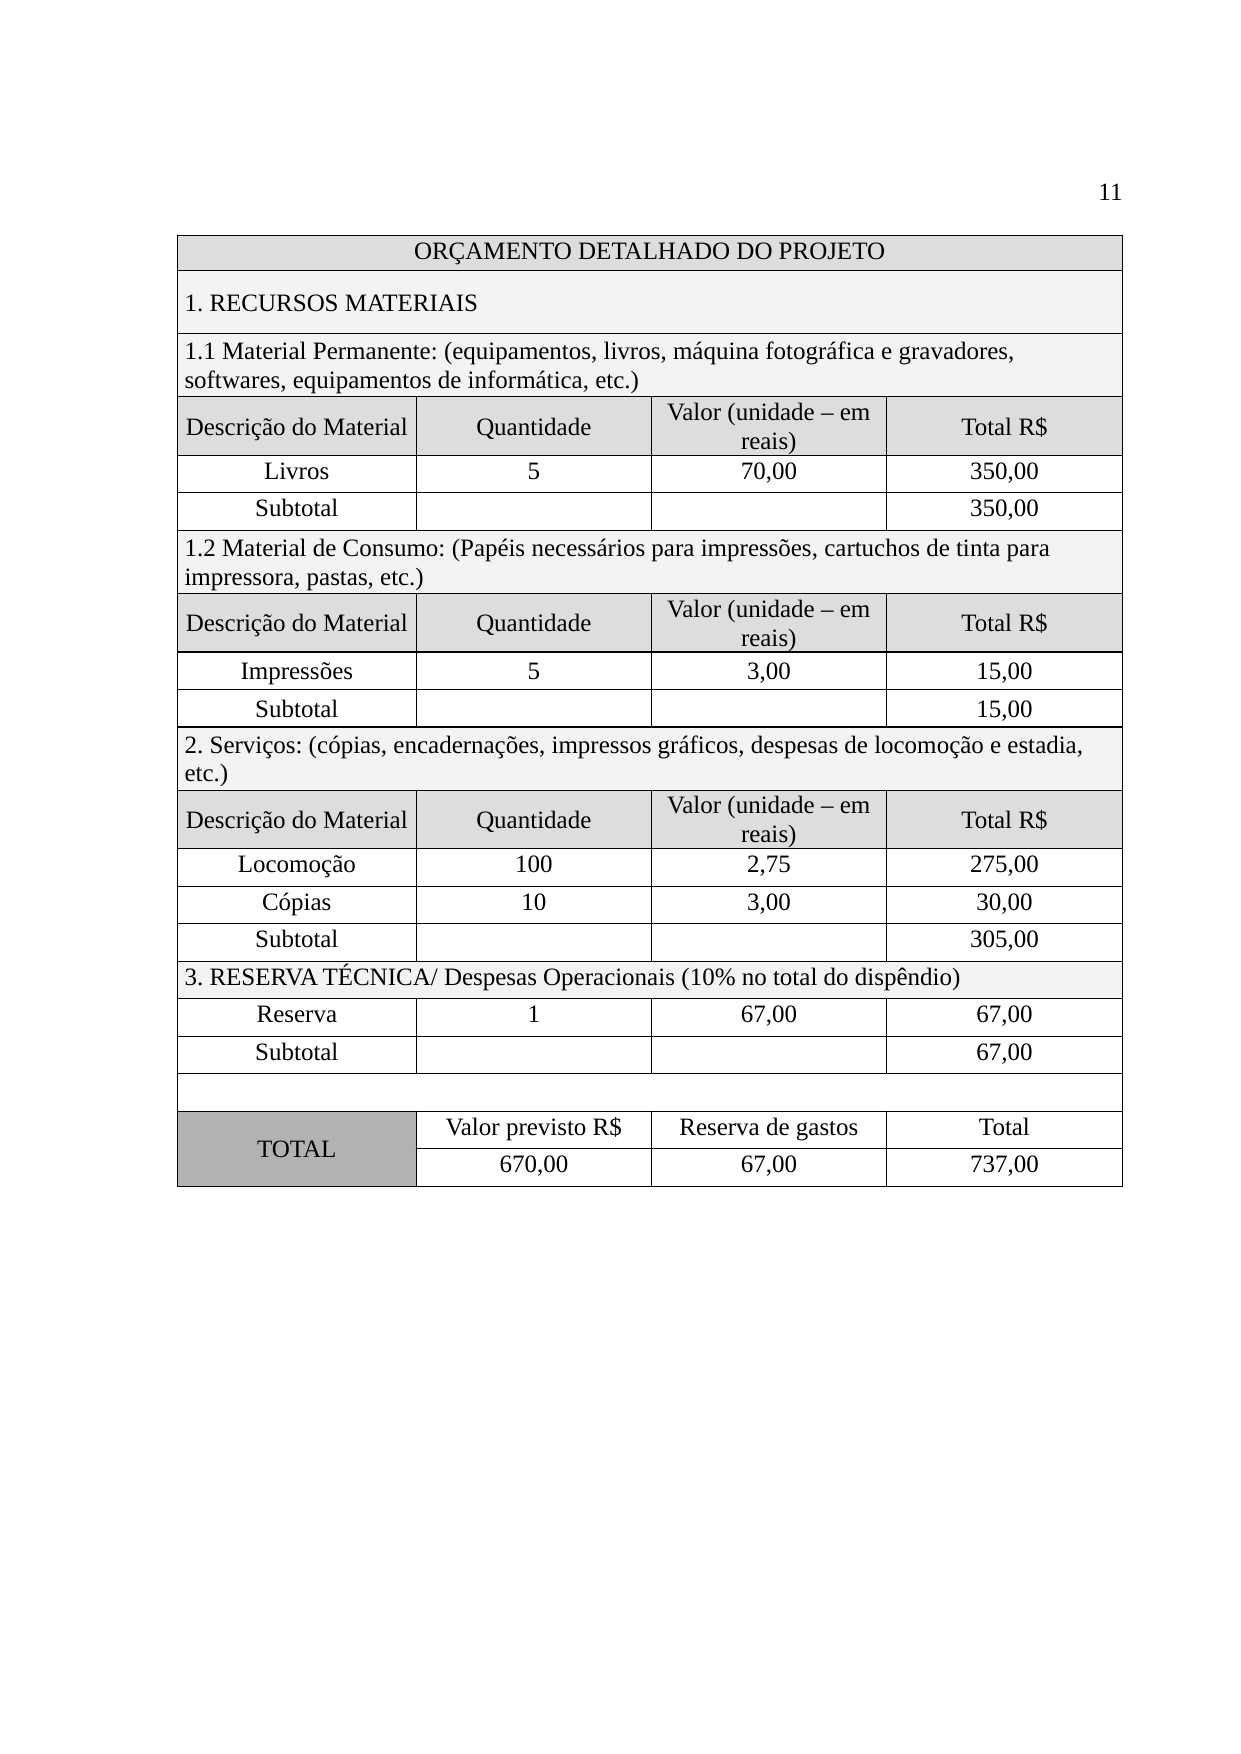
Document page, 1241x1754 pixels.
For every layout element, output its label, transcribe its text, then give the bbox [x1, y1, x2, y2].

table_cell Valor (unidade – em reais) [652, 397, 886, 455]
table_cell 2,75 [652, 849, 886, 886]
table_cell [417, 1037, 651, 1073]
table_cell [652, 924, 886, 961]
table_cell Valor (unidade – em reais) [652, 594, 886, 651]
table_cell Total R$ [887, 791, 1122, 848]
table_cell 1.2 Material de Consumo: (Papéis necessários para impressões, cartuchos de tinta para impressora, pastas, etc.) [178, 531, 1122, 593]
table_cell Subtotal [178, 690, 416, 726]
table_cell Valor (unidade – em reais) [652, 791, 886, 848]
table_cell 1 [417, 999, 651, 1036]
table_cell 275,00 [887, 849, 1122, 886]
table_cell Descrição do Material [178, 397, 416, 455]
table_cell [178, 1074, 1122, 1111]
table_cell 67,00 [652, 1149, 886, 1186]
table_cell Valor previsto R$ [417, 1112, 651, 1148]
table_cell Reserva [178, 999, 416, 1036]
table_cell Quantidade [417, 791, 651, 848]
table_cell 305,00 [887, 924, 1122, 961]
table_cell 737,00 [887, 1149, 1122, 1186]
table_cell 15,00 [887, 690, 1122, 726]
table_cell 70,00 [652, 456, 886, 492]
table_cell 670,00 [417, 1149, 651, 1186]
table_cell Total [887, 1112, 1122, 1148]
table_cell Subtotal [178, 924, 416, 961]
table_cell Total R$ [887, 397, 1122, 455]
table_cell 30,00 [887, 887, 1122, 923]
table_cell 3. RESERVA TÉCNICA/ Despesas Operacionais (10% no total do dispêndio) [178, 962, 1122, 998]
table_cell [652, 493, 886, 530]
table_cell Total R$ [887, 594, 1122, 651]
table_cell 3,00 [652, 653, 886, 689]
table_cell [417, 493, 651, 530]
table_cell Livros [178, 456, 416, 492]
table_cell Impressões [178, 653, 416, 689]
table_cell 5 [417, 456, 651, 492]
table_cell Reserva de gastos [652, 1112, 886, 1148]
table_cell 67,00 [652, 999, 886, 1036]
table_cell Cópias [178, 887, 416, 923]
table_cell 1. RECURSOS MATERIAIS [178, 271, 1122, 333]
table_cell Descrição do Material [178, 594, 416, 651]
table_cell Locomoção [178, 849, 416, 886]
table_cell 67,00 [887, 999, 1122, 1036]
table_cell 5 [417, 653, 651, 689]
table_cell Quantidade [417, 594, 651, 651]
table_cell [652, 1037, 886, 1073]
table_cell 1.1 Material Permanente: (equipamentos, livros, máquina fotográfica e gravadores, softwares, equipamentos de informática, etc.) [178, 334, 1122, 396]
table_cell 15,00 [887, 653, 1122, 689]
table_cell 10 [417, 887, 651, 923]
table_cell 67,00 [887, 1037, 1122, 1073]
table_cell Subtotal [178, 493, 416, 530]
table_cell 2. Serviços: (cópias, encadernações, impressos gráficos, despesas de locomoção e estadia, etc.) [178, 728, 1122, 789]
table_cell [417, 690, 651, 726]
table_cell Descrição do Material [178, 791, 416, 848]
table_header ORÇAMENTO DETALHADO DO PROJETO [178, 236, 1122, 270]
table_cell Subtotal [178, 1037, 416, 1073]
table_cell 350,00 [887, 456, 1122, 492]
table_cell Quantidade [417, 397, 651, 455]
table_cell 350,00 [887, 493, 1122, 530]
table_cell [652, 690, 886, 726]
table_cell TOTAL [178, 1112, 416, 1186]
table_cell 100 [417, 849, 651, 886]
table_cell [417, 924, 651, 961]
table_cell 3,00 [652, 887, 886, 923]
